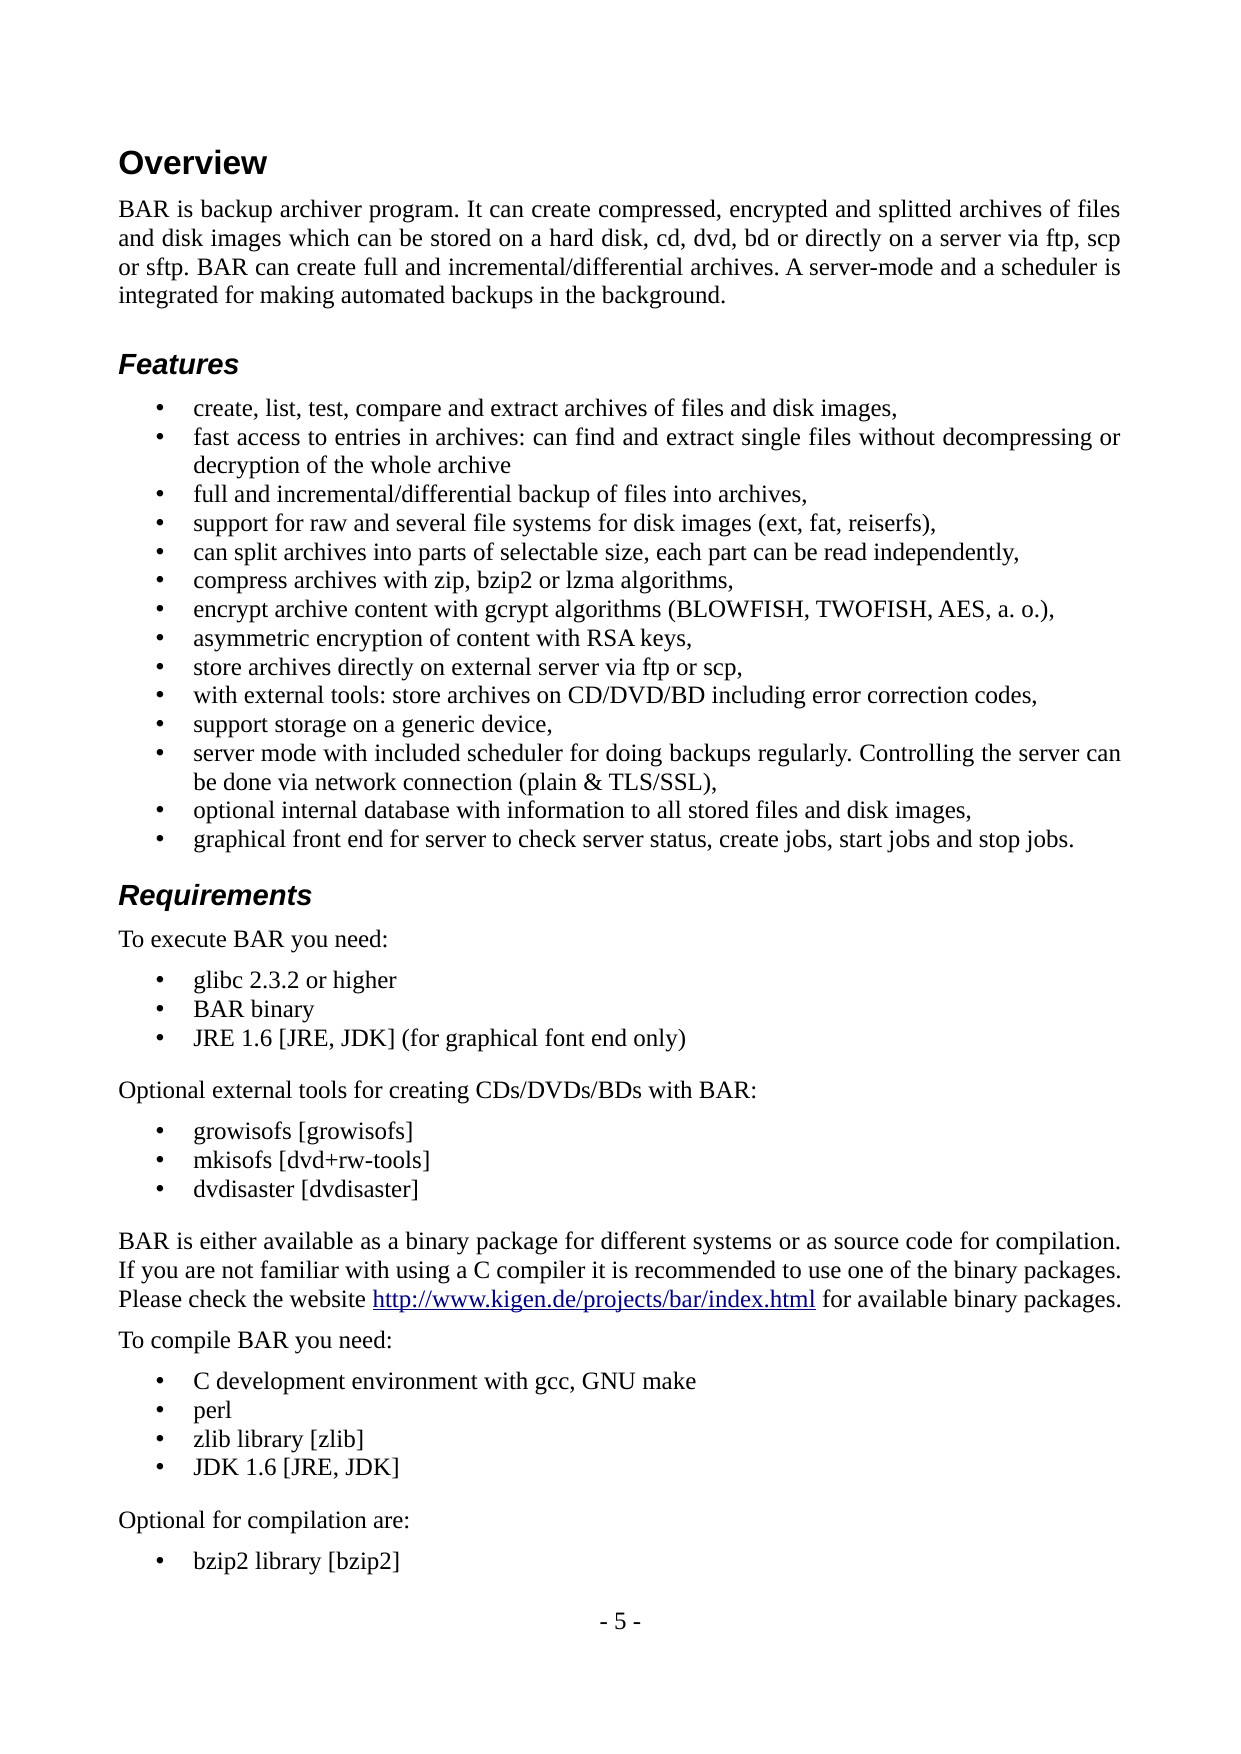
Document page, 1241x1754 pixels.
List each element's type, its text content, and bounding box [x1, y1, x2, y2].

list fast access to entries in archives: can find and extract single files without decompressing or decryption of the whole archive [156, 422, 1122, 479]
list BAR binary [156, 994, 1122, 1023]
list mkisofs [dvd+rw-tools] [156, 1145, 1122, 1174]
list can split archives into parts of selectable size, each part can be read independently, [156, 537, 1122, 565]
text Optional for compilation are: [118, 1505, 1122, 1533]
list glibc 2.3.2 or higher [156, 965, 1122, 994]
list growisofs [growisofs] [156, 1116, 1122, 1145]
list support for raw and several file systems for disk images (ext, fat, reiserfs), [156, 508, 1122, 537]
subtitle Overview [118, 143, 1122, 182]
list server mode with included scheduler for doing backups regularly. Controlling the server can be done via network connection (plain & TLS/SSL), [156, 738, 1122, 795]
list compress archives with zip, bzip2 or lzma algorithms, [156, 565, 1122, 594]
list store archives directly on external server via ftp or scp, [156, 652, 1122, 680]
list optional internal database with information to all stored files and disk images, [156, 795, 1122, 824]
list graphical front end for server to check server status, create jobs, start jobs and stop jobs. [156, 824, 1122, 853]
list full and incremental/differential backup of files into archives, [156, 479, 1122, 508]
subtitle Requirements [118, 878, 1122, 911]
list encrypt archive content with gcrypt algorithms (BLOWFISH, TWOFISH, AES, a. o.), [156, 594, 1122, 623]
list create, list, test, compare and extract archives of files and disk images, [156, 393, 1122, 422]
list JRE 1.6 [JRE, JDK] (for graphical font end only) [156, 1023, 1122, 1051]
list dvdisaster [dvdisaster] [156, 1174, 1122, 1202]
list bzip2 library [bzip2] [156, 1546, 1122, 1575]
text To execute BAR you need: [118, 924, 1122, 953]
list JDK 1.6 [JRE, JDK] [156, 1452, 1122, 1481]
subtitle Features [118, 347, 1122, 380]
text BAR is backup archiver program. It can create compressed, encrypted and splitted archives of files and disk images which can be stored on a hard disk, cd, dvd, bd or directly on a server via ftp, scp or sftp. BAR can create full and incremental/differential archives. A server-mode and a scheduler is integrated for making automated backups in the background. [118, 194, 1122, 309]
text BAR is either available as a binary package for different systems or as source code for compilation. If you are not familiar with using a C compiler it is recommended to use one of the binary packages. Please check the website http://www.kigen.de/projects/bar/index.html for available binary packages. [118, 1226, 1122, 1312]
list with external tools: store archives on CD/DVD/BD including error correction codes, [156, 680, 1122, 709]
list zlib library [zlib] [156, 1424, 1122, 1452]
list asymmetric encryption of content with RSA keys, [156, 623, 1122, 652]
list perl [156, 1395, 1122, 1424]
text Optional external tools for creating CDs/DVDs/BDs with BAR: [118, 1075, 1122, 1104]
text To compile BAR you need: [118, 1325, 1122, 1354]
list support storage on a generic device, [156, 709, 1122, 738]
list C development environment with gcc, GNU make [156, 1366, 1122, 1395]
